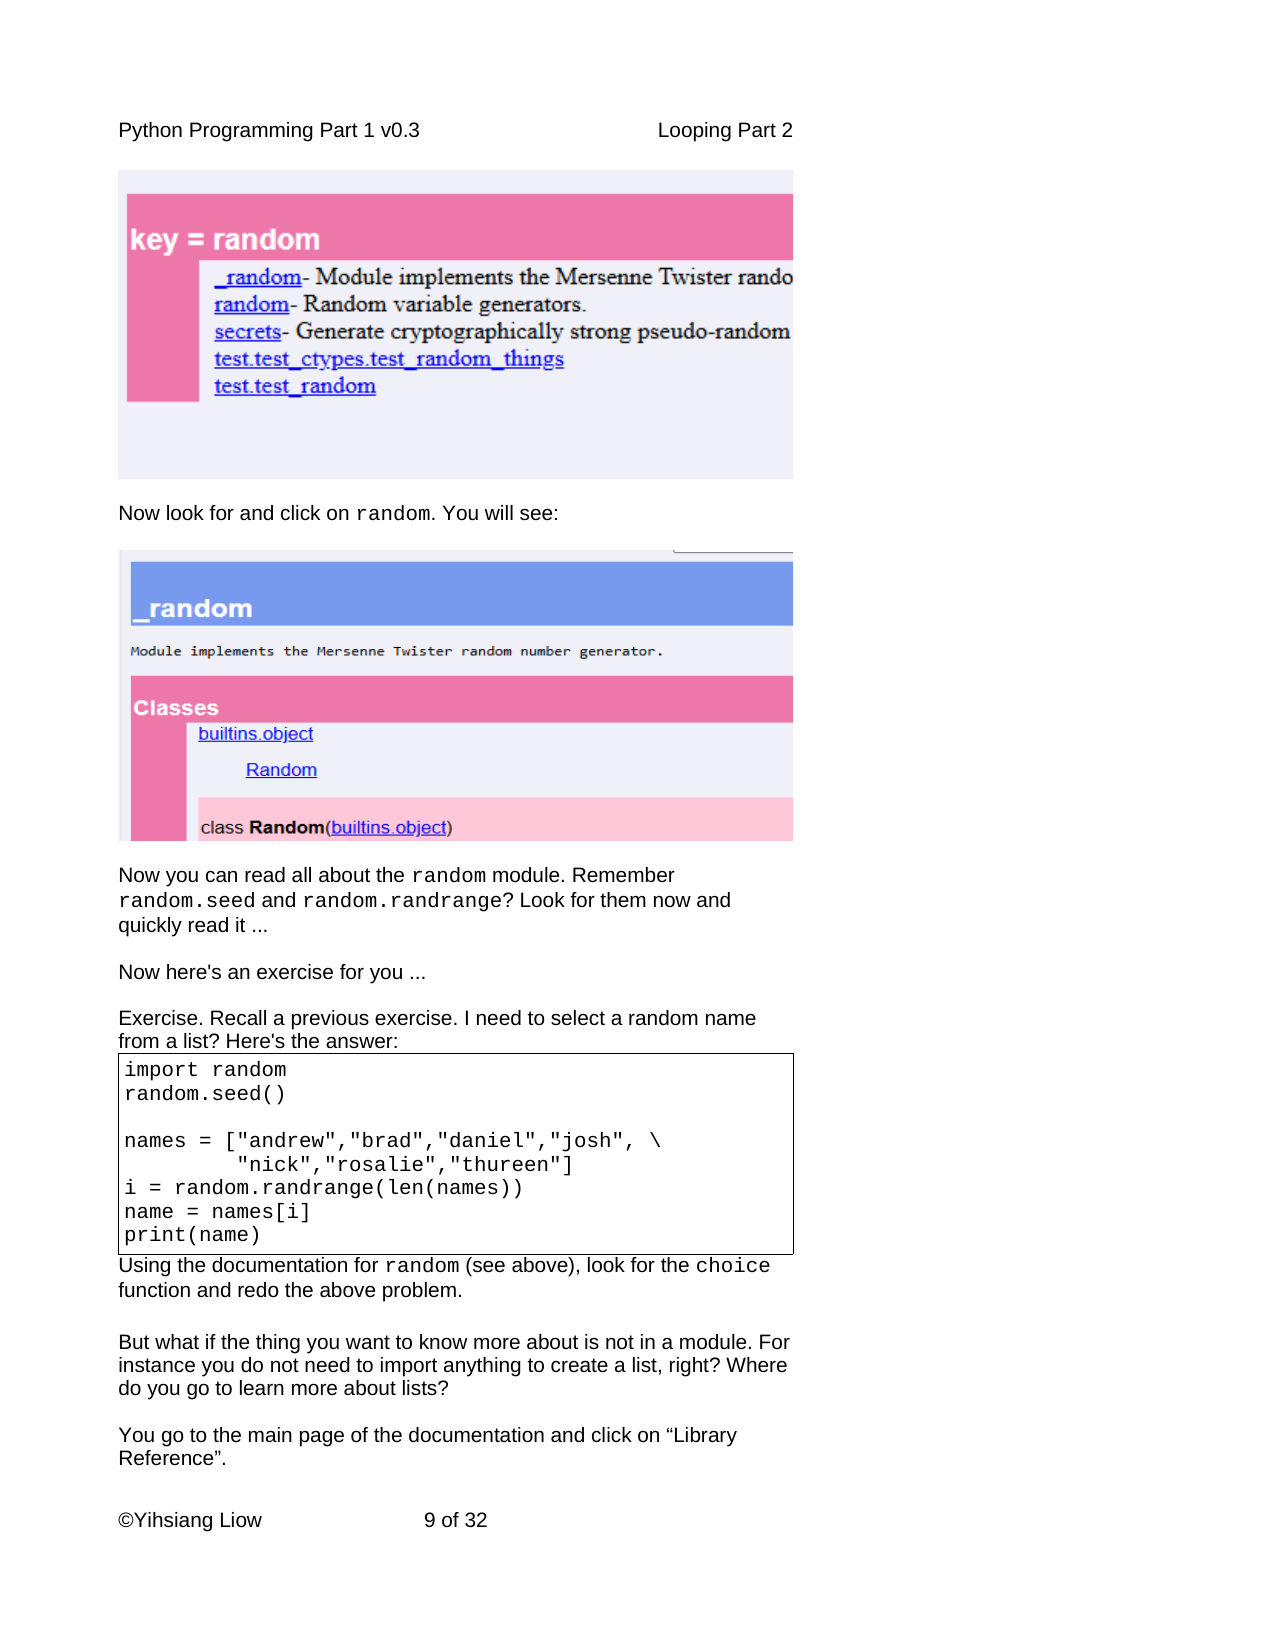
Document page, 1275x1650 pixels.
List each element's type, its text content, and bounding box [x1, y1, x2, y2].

text Now you can read all about the random module. Remember random.seed and random.randrange? Look for them now and quickly read it ... [118, 863, 793, 937]
picture [118, 170, 794, 479]
text But what if the thing you want to know more about is not in a module. For instance you do not need to import anything to create a list, right? Where do you go to learn more about lists? [118, 1330, 793, 1400]
text You go to the main page of the documentation and click on “Library Reference”. [118, 1423, 793, 1469]
picture [118, 550, 794, 841]
text Using the documentation for random (see above), look for the choice function and redo the above problem. [118, 1255, 793, 1302]
text Now look for and click on random. You will see: [118, 502, 793, 527]
table_header import random random.seed() names = ["andrew","brad","daniel","josh", \ "nick","rosalie","thureen"] i = random.randrange(len(names)) name = names[i] print(name) [119, 1054, 793, 1254]
text Now here's an exercise for you ... [118, 960, 793, 983]
text Exercise. Recall a previous exercise. I need to select a random name from a list? Here's the answer: [118, 1007, 793, 1053]
